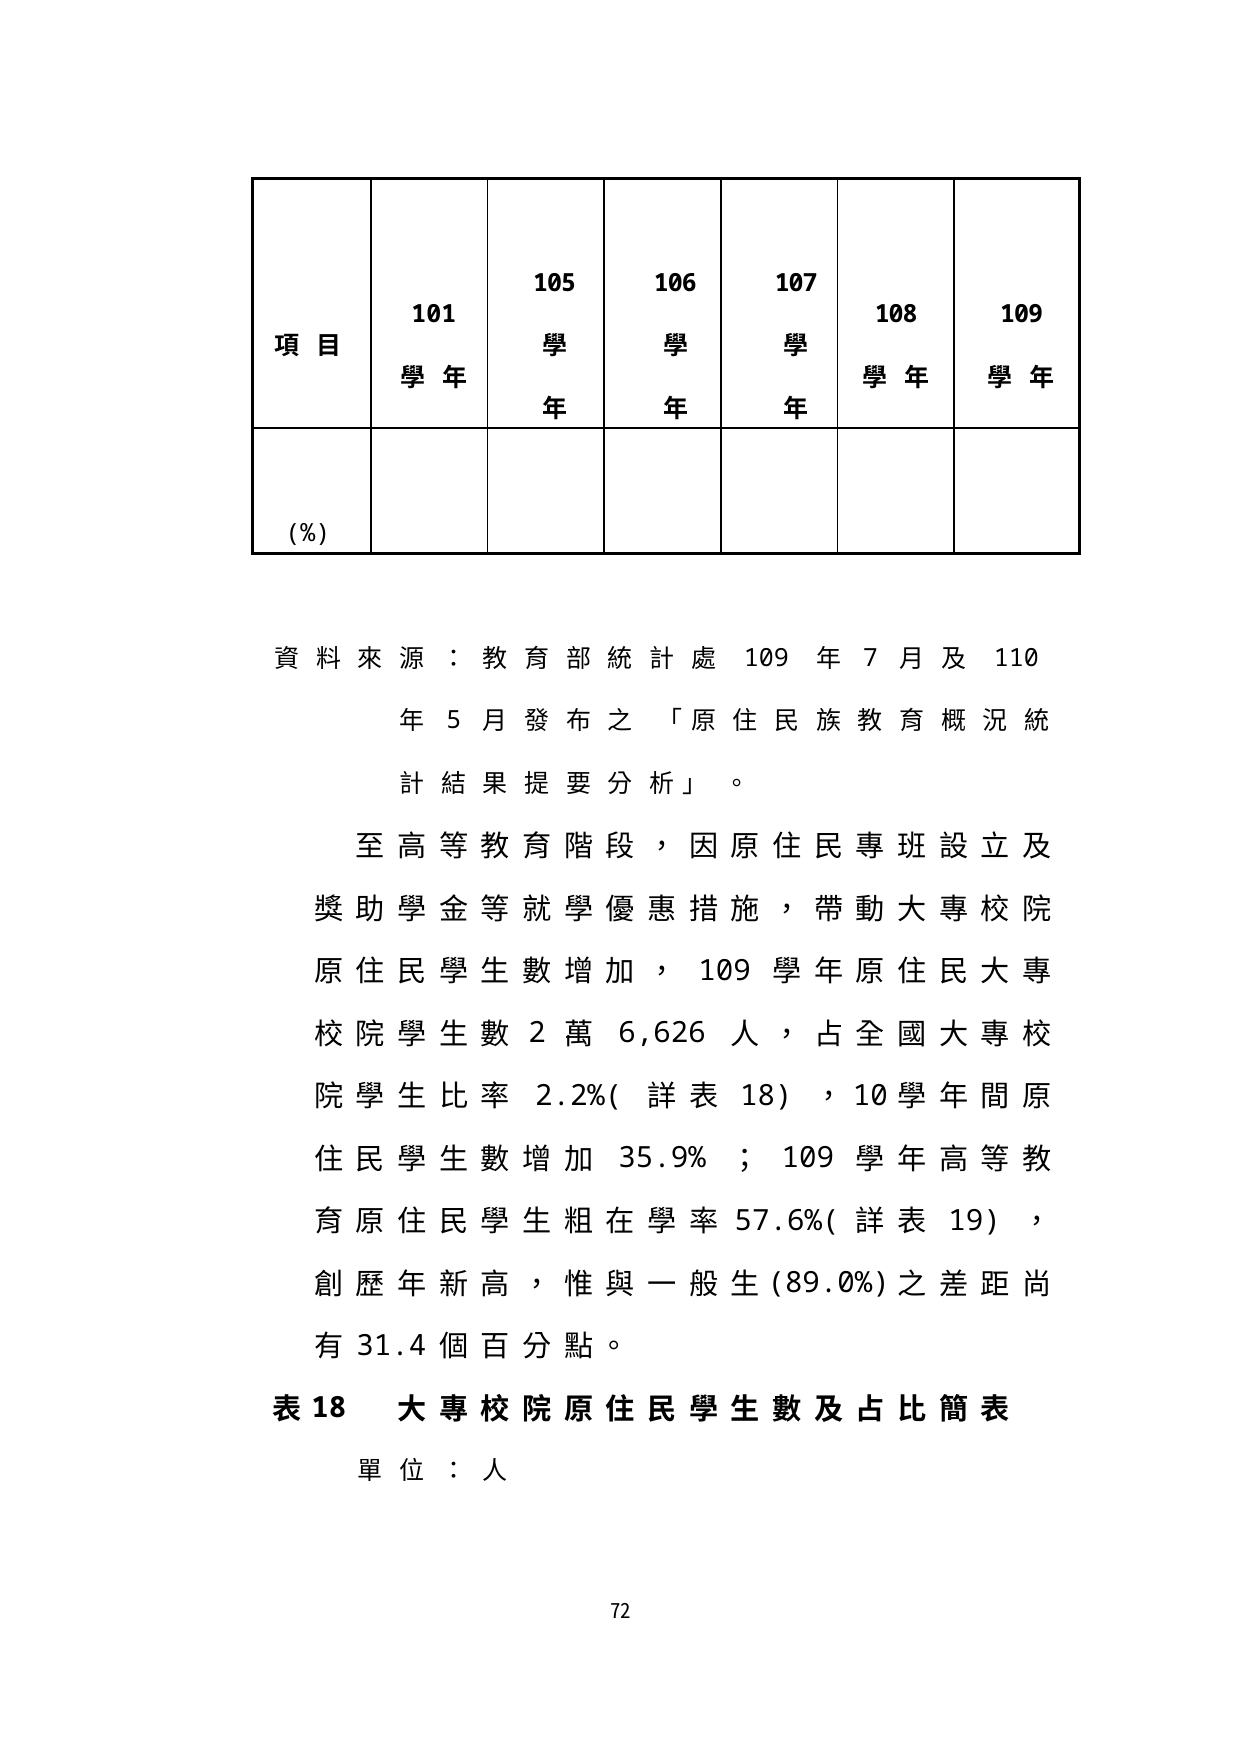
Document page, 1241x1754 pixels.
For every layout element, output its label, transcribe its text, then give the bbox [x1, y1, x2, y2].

table_cell [955, 429, 1078, 552]
table_header 109學年 [955, 180, 1078, 427]
table_cell [722, 429, 837, 552]
table_header 101學年 [372, 180, 487, 427]
text 表18 大專校院原住民學生數及占比簡表 單位：人 [242, 1365, 1058, 1490]
table_header 105學年 [488, 180, 603, 427]
table_cell [488, 429, 603, 552]
table_header 項目 [254, 180, 370, 427]
table_cell [838, 429, 953, 552]
table_cell (%) [254, 429, 370, 552]
table_header 106學年 [605, 180, 720, 427]
table_header 107學年 [722, 180, 837, 427]
text 至高等教育階段，因原住民專班設立及獎助學金等就學優惠措施，帶動大專校院原住民學生數增加，109學年原住民大專校院學生數2萬6,626人，占全國大專校院學生比率2.2%(詳表18)，10學年間原住民學生數增加35.9%；109學年高等教育原住民學生粗在學率57.6%(詳表19)，創歷年新高，惟與一般生(89.0%)之差距尚有31.4個百分點。 [271, 802, 1058, 1365]
table_cell [372, 429, 487, 552]
table_header 108學年 [838, 180, 953, 427]
table_cell [605, 429, 720, 552]
text 資料來源：教育部統計處109年7月及110年5月發布之「原住民族教育概況統計結果提要分析」。 [242, 615, 1058, 802]
